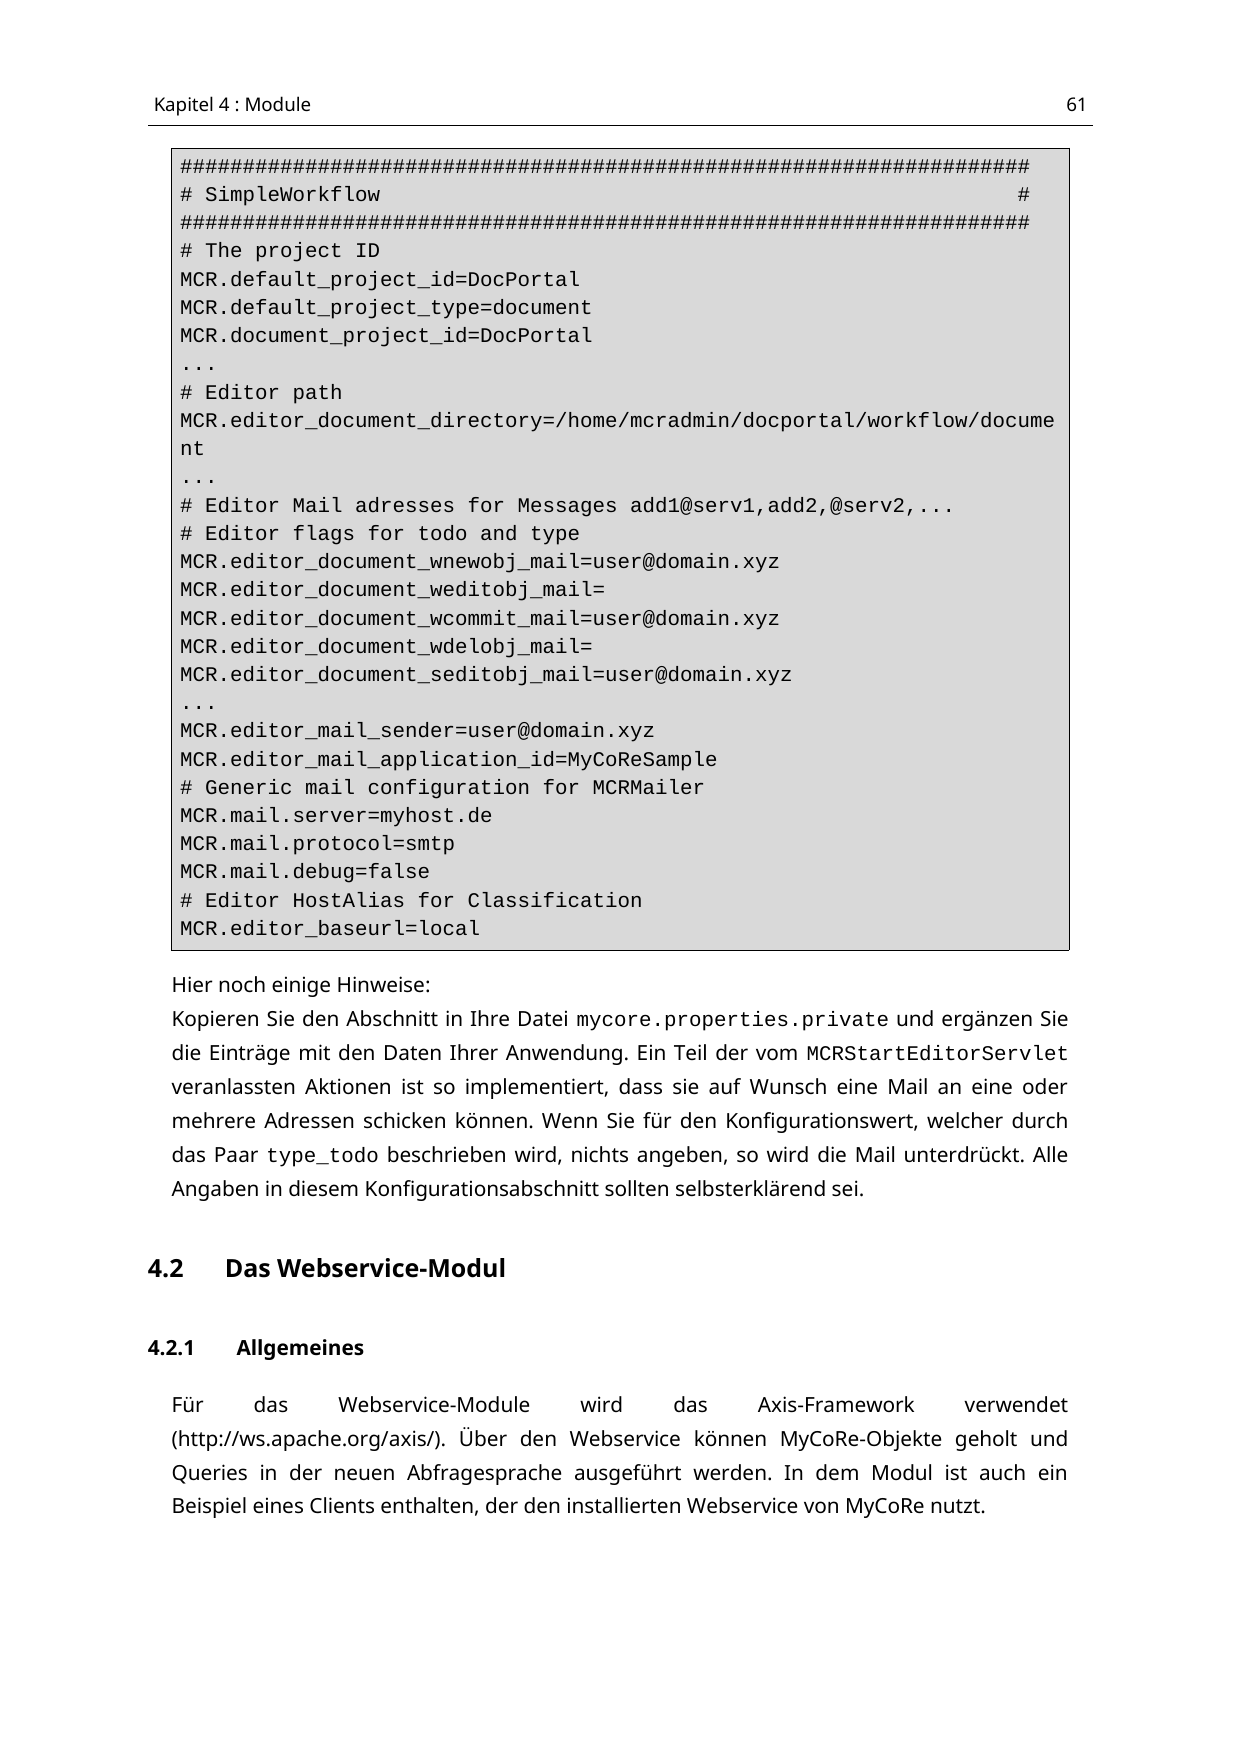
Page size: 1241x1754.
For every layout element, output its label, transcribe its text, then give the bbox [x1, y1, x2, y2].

text Hier noch einige Hinweise: Kopieren Sie den Abschnitt in Ihre Datei mycore.properties.private und ergänzen Sie die Einträge mit den Daten Ihrer Anwendung. Ein Teil der vom MCRStartEditorServlet veranlassten Aktionen ist so implementiert, dass sie auf Wunsch eine Mail an eine oder mehrere Adressen schicken können. Wenn Sie für den Konfigurationswert, welcher durch das Paar type_todo beschrieben wird, nichts angeben, so wird die Mail unterdrückt. Alle Angaben in diesem Konfigurationsabschnitt sollten selbsterklärend sei. [171, 970, 1069, 1203]
subtitle Das Webservice-Modul [148, 1251, 1092, 1284]
text Für das Webservice-Module wird das Axis-Framework verwendet (http://ws.apache.org/axis/). Über den Webservice können MyCoRe-Objekte geholt und Queries in der neuen Abfragesprache ausgeführt werden. In dem Modul ist auch ein Beispiel eines Clients enthalten, der den installierten Webservice von MyCoRe nutzt. [171, 1390, 1069, 1520]
text #################################################################### # SimpleWorkflow # #################################################################### # The project ID MCR.default_project_id=DocPortal MCR.default_project_type=document MCR.document_project_id=DocPortal ... # Editor path MCR.editor_document_directory=/home/mcradmin/docportal/workflow/document ... # Editor Mail adresses for Messages add1@serv1,add2,@serv2,... # Editor flags for todo and type MCR.editor_document_wnewobj_mail=user@domain.xyz MCR.editor_document_weditobj_mail= MCR.editor_document_wcommit_mail=user@domain.xyz MCR.editor_document_wdelobj_mail= MCR.editor_document_seditobj_mail=user@domain.xyz ... MCR.editor_mail_sender=user@domain.xyz MCR.editor_mail_application_id=MyCoReSample # Generic mail configuration for MCRMailer MCR.mail.server=myhost.de MCR.mail.protocol=smtp MCR.mail.debug=false # Editor HostAlias for Classification MCR.editor_baseurl=local [172, 149, 1069, 950]
subtitle Allgemeines [148, 1333, 1092, 1361]
